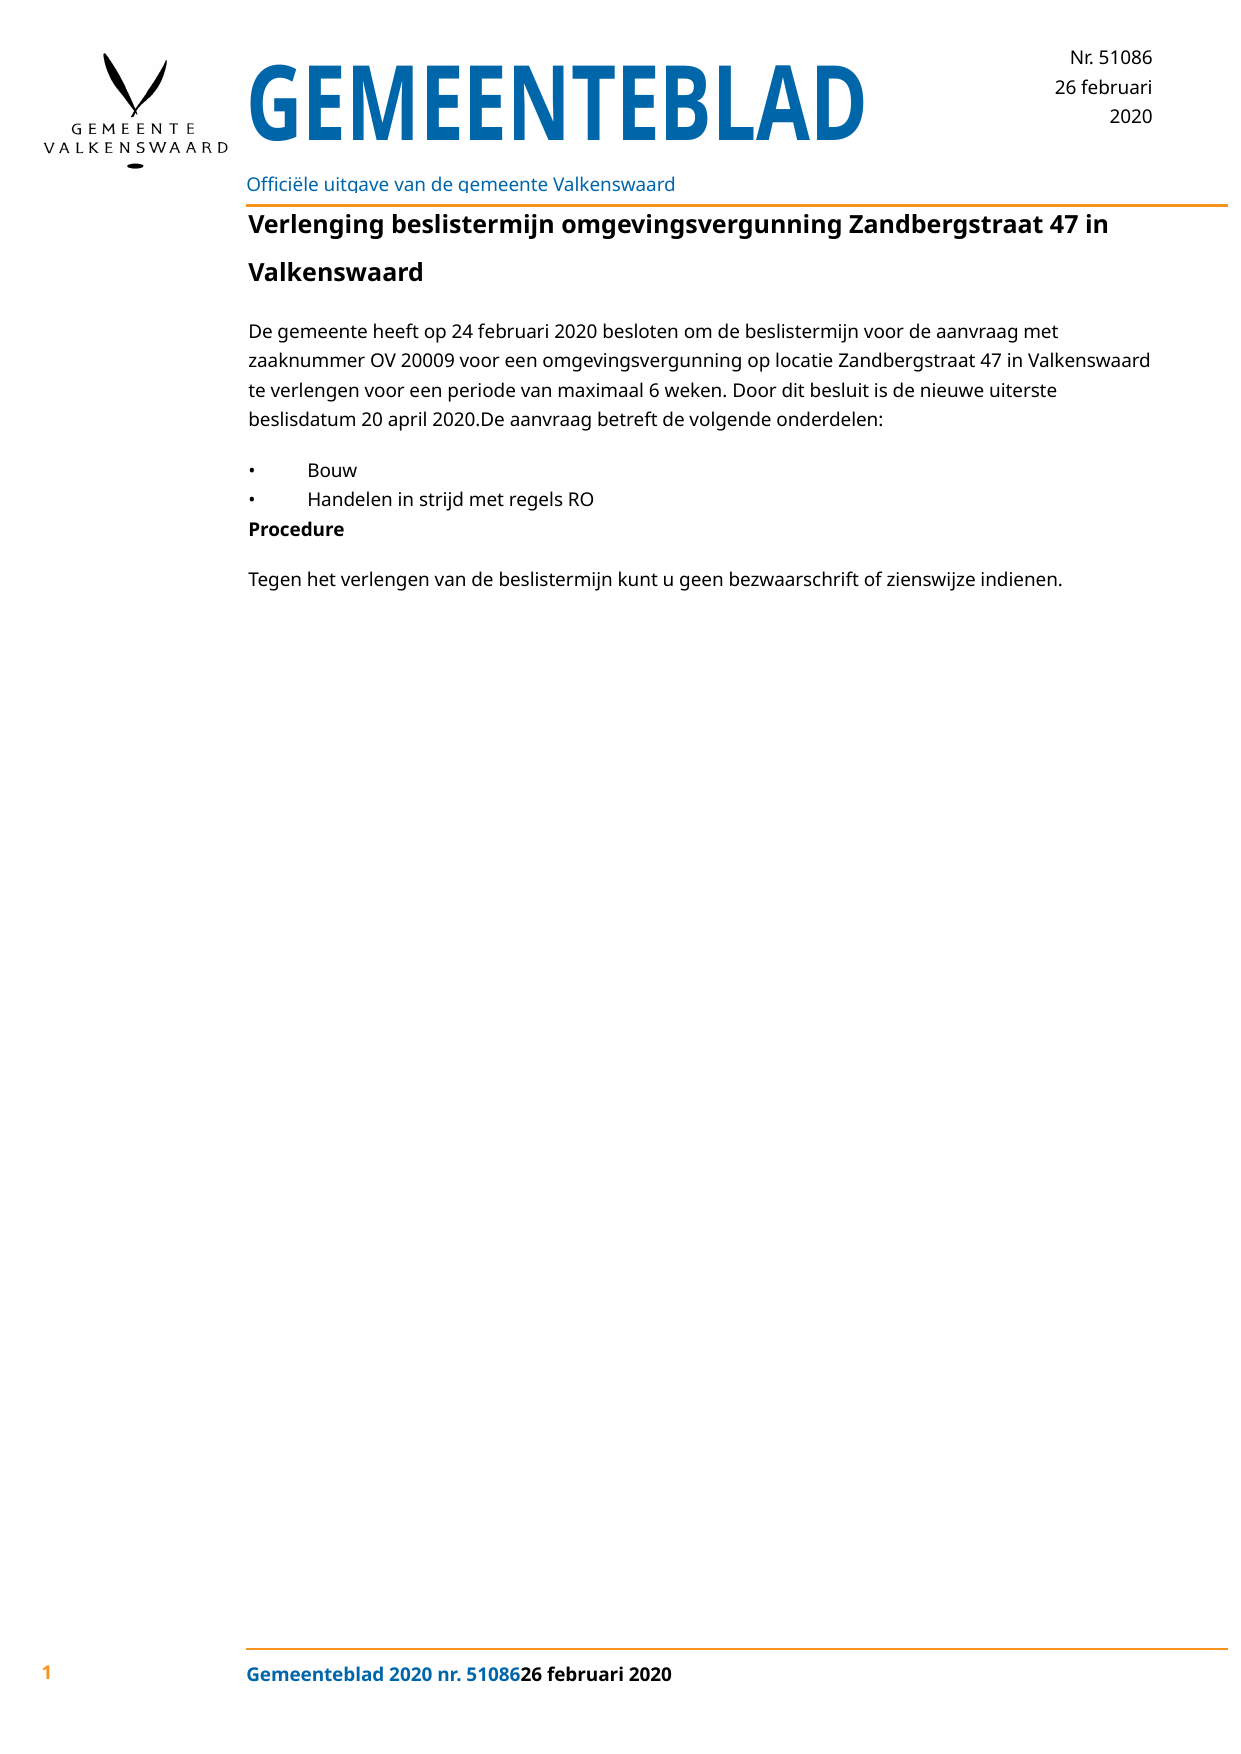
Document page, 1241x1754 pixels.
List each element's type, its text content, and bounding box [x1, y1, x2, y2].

text Tegen het verlengen van de beslistermijn kunt u geen bezwaarschrift of zienswijze indienen. [248, 567, 1152, 592]
text Procedure [248, 516, 1152, 542]
list Bouw [248, 457, 1152, 483]
text De gemeente heeft op 24 februari 2020 besloten om de beslistermijn voor de aanvraag met zaaknummer OV 20009 voor een omgevingsvergunning op locatie Zandbergstraat 47 in Valkenswaard te verlengen voor een periode van maximaal 6 weken. Door dit besluit is de nieuwe uiterste beslisdatum 20 april 2020.De aanvraag betreft de volgende onderdelen: [248, 318, 1152, 432]
text Verlenging beslistermijn omgevingsvergunning Zandbergstraat 47 in Valkenswaard [248, 207, 1152, 288]
list Handelen in strijd met regels RO [248, 487, 1152, 512]
picture [41, 47, 231, 172]
